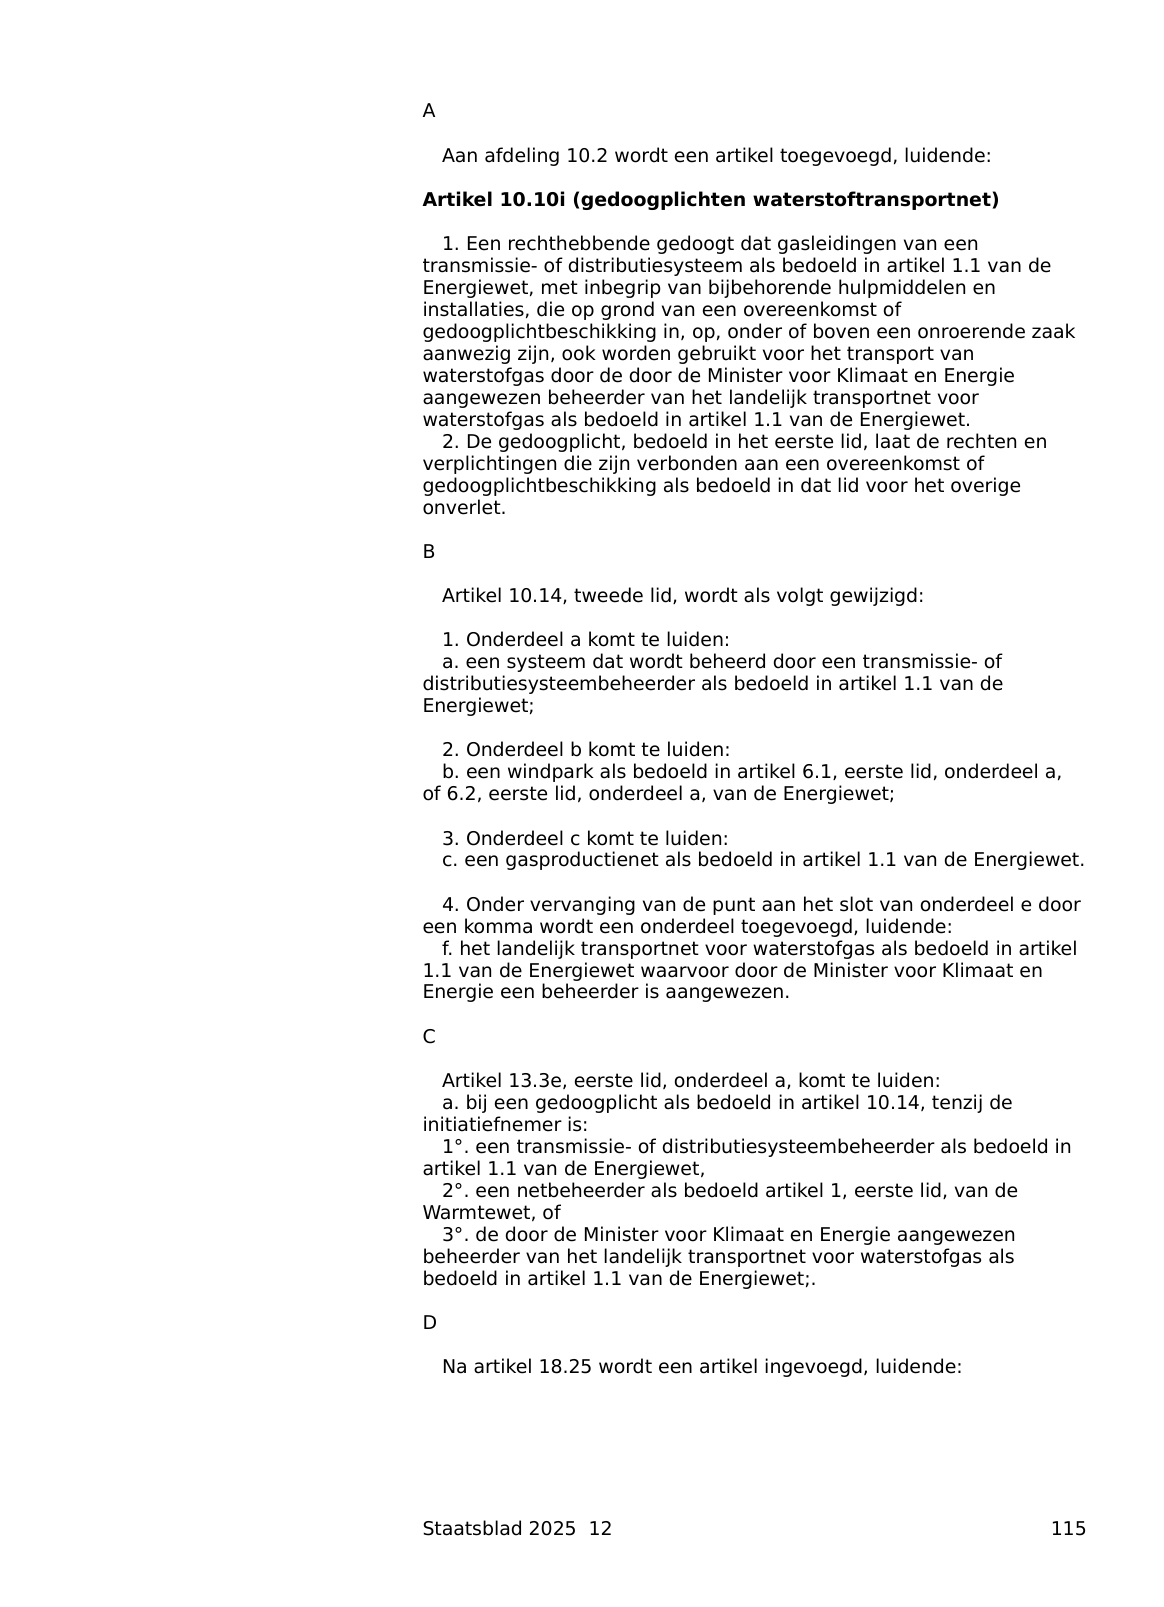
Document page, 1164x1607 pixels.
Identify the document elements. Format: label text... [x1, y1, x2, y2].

text C [422, 1026, 1087, 1048]
text a. bij een gedoogplicht als bedoeld in artikel 10.14, tenzij de initiatiefnemer is: [422, 1092, 1087, 1136]
subtitle Artikel 10.10i (gedoogplichten waterstoftransportnet) [422, 189, 1087, 211]
text b. een windpark als bedoeld in artikel 6.1, eerste lid, onderdeel a, of 6.2, eerste lid, onderdeel a, van de Energiewet; [422, 761, 1087, 805]
text Aan afdeling 10.2 wordt een artikel toegevoegd, luidende: [422, 144, 1087, 167]
text 1. Onderdeel a komt te luiden: [422, 629, 1087, 651]
text c. een gasproductienet als bedoeld in artikel 1.1 van de Energiewet. [422, 849, 1087, 871]
text A [422, 100, 1087, 122]
text 3. Onderdeel c komt te luiden: [422, 827, 1087, 849]
text 2. Onderdeel b komt te luiden: [422, 739, 1087, 761]
text 4. Onder vervanging van de punt aan het slot van onderdeel e door een komma wordt een onderdeel toegevoegd, luidende: [422, 893, 1087, 937]
text 1°. een transmissie- of distributiesysteembeheerder als bedoeld in artikel 1.1 van de Energiewet, [422, 1136, 1087, 1180]
text 2. De gedoogplicht, bedoeld in het eerste lid, laat de rechten en verplichtingen die zijn verbonden aan een overeenkomst of gedoogplichtbeschikking als bedoeld in dat lid voor het overige onverlet. [422, 431, 1087, 519]
text D [422, 1312, 1087, 1334]
text Artikel 10.14, tweede lid, wordt als volgt gewijzigd: [422, 585, 1087, 607]
text a. een systeem dat wordt beheerd door een transmissie- of distributiesysteembeheerder als bedoeld in artikel 1.1 van de Energiewet; [422, 651, 1087, 717]
text Artikel 13.3e, eerste lid, onderdeel a, komt te luiden: [422, 1070, 1087, 1092]
text f. het landelijk transportnet voor waterstofgas als bedoeld in artikel 1.1 van de Energiewet waarvoor door de Minister voor Klimaat en Energie een beheerder is aangewezen. [422, 937, 1087, 1003]
text B [422, 541, 1087, 563]
text Na artikel 18.25 wordt een artikel ingevoegd, luidende: [422, 1356, 1087, 1378]
text 1. Een rechthebbende gedoogt dat gasleidingen van een transmissie- of distributiesysteem als bedoeld in artikel 1.1 van de Energiewet, met inbegrip van bijbehorende hulpmiddelen en installaties, die op grond van een overeenkomst of gedoogplichtbeschikking in, op, onder of boven een onroerende zaak aanwezig zijn, ook worden gebruikt voor het transport van waterstofgas door de door de Minister voor Klimaat en Energie aangewezen beheerder van het landelijk transportnet voor waterstofgas als bedoeld in artikel 1.1 van de Energiewet. [422, 233, 1087, 431]
text 3°. de door de Minister voor Klimaat en Energie aangewezen beheerder van het landelijk transportnet voor waterstofgas als bedoeld in artikel 1.1 van de Energiewet;. [422, 1224, 1087, 1289]
text 2°. een netbeheerder als bedoeld artikel 1, eerste lid, van de Warmtewet, of [422, 1180, 1087, 1224]
